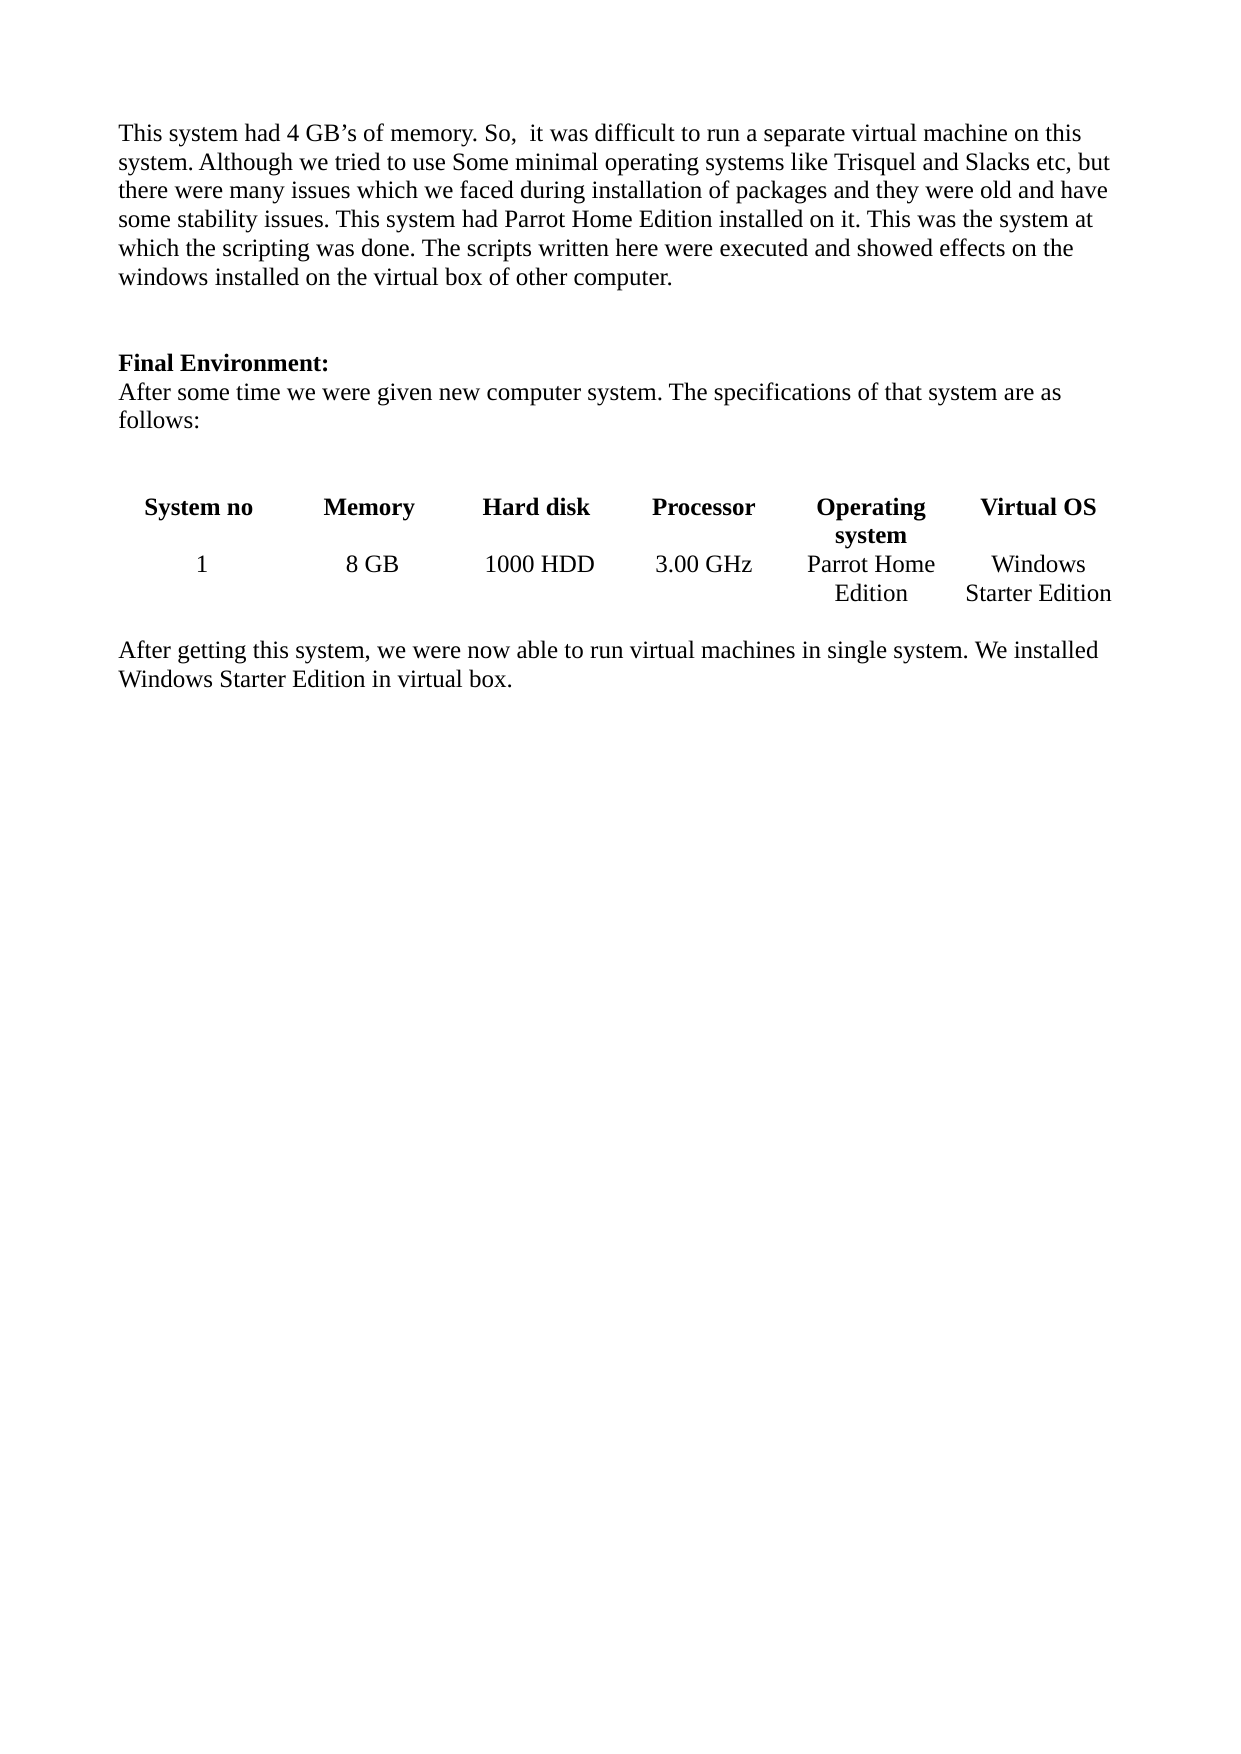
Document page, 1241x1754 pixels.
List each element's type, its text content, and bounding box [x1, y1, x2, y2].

table_cell 3.00 GHz [620, 549, 787, 607]
text After getting this system, we were now able to run virtual machines in single system. We installed Windows Starter Edition in virtual box. [118, 636, 1122, 693]
table_cell 1 [118, 549, 285, 607]
table_cell Parrot Home Edition [788, 549, 955, 607]
table_header Memory [285, 492, 453, 549]
table_header Operating system [788, 492, 955, 549]
table_cell 8 GB [285, 549, 453, 607]
text Final Environment: [118, 348, 1122, 377]
text After some time we were given new computer system. The specifications of that system are as follows: [118, 377, 1122, 434]
table_header Virtual OS [955, 492, 1122, 549]
table_header Processor [620, 492, 787, 549]
table_cell Windows Starter Edition [955, 549, 1122, 607]
table_header System no [118, 492, 285, 549]
table_header Hard disk [453, 492, 620, 549]
table_cell 1000 HDD [453, 549, 620, 607]
text This system had 4 GB’s of memory. So, it was difficult to run a separate virtual machine on this system. Although we tried to use Some minimal operating systems like Trisquel and Slacks etc, but there were many issues which we faced during installation of packages and they were old and have some stability issues. This system had Parrot Home Edition installed on it. This was the system at which the scripting was done. The scripts written here were executed and showed effects on the windows installed on the virtual box of other computer. [118, 118, 1122, 291]
